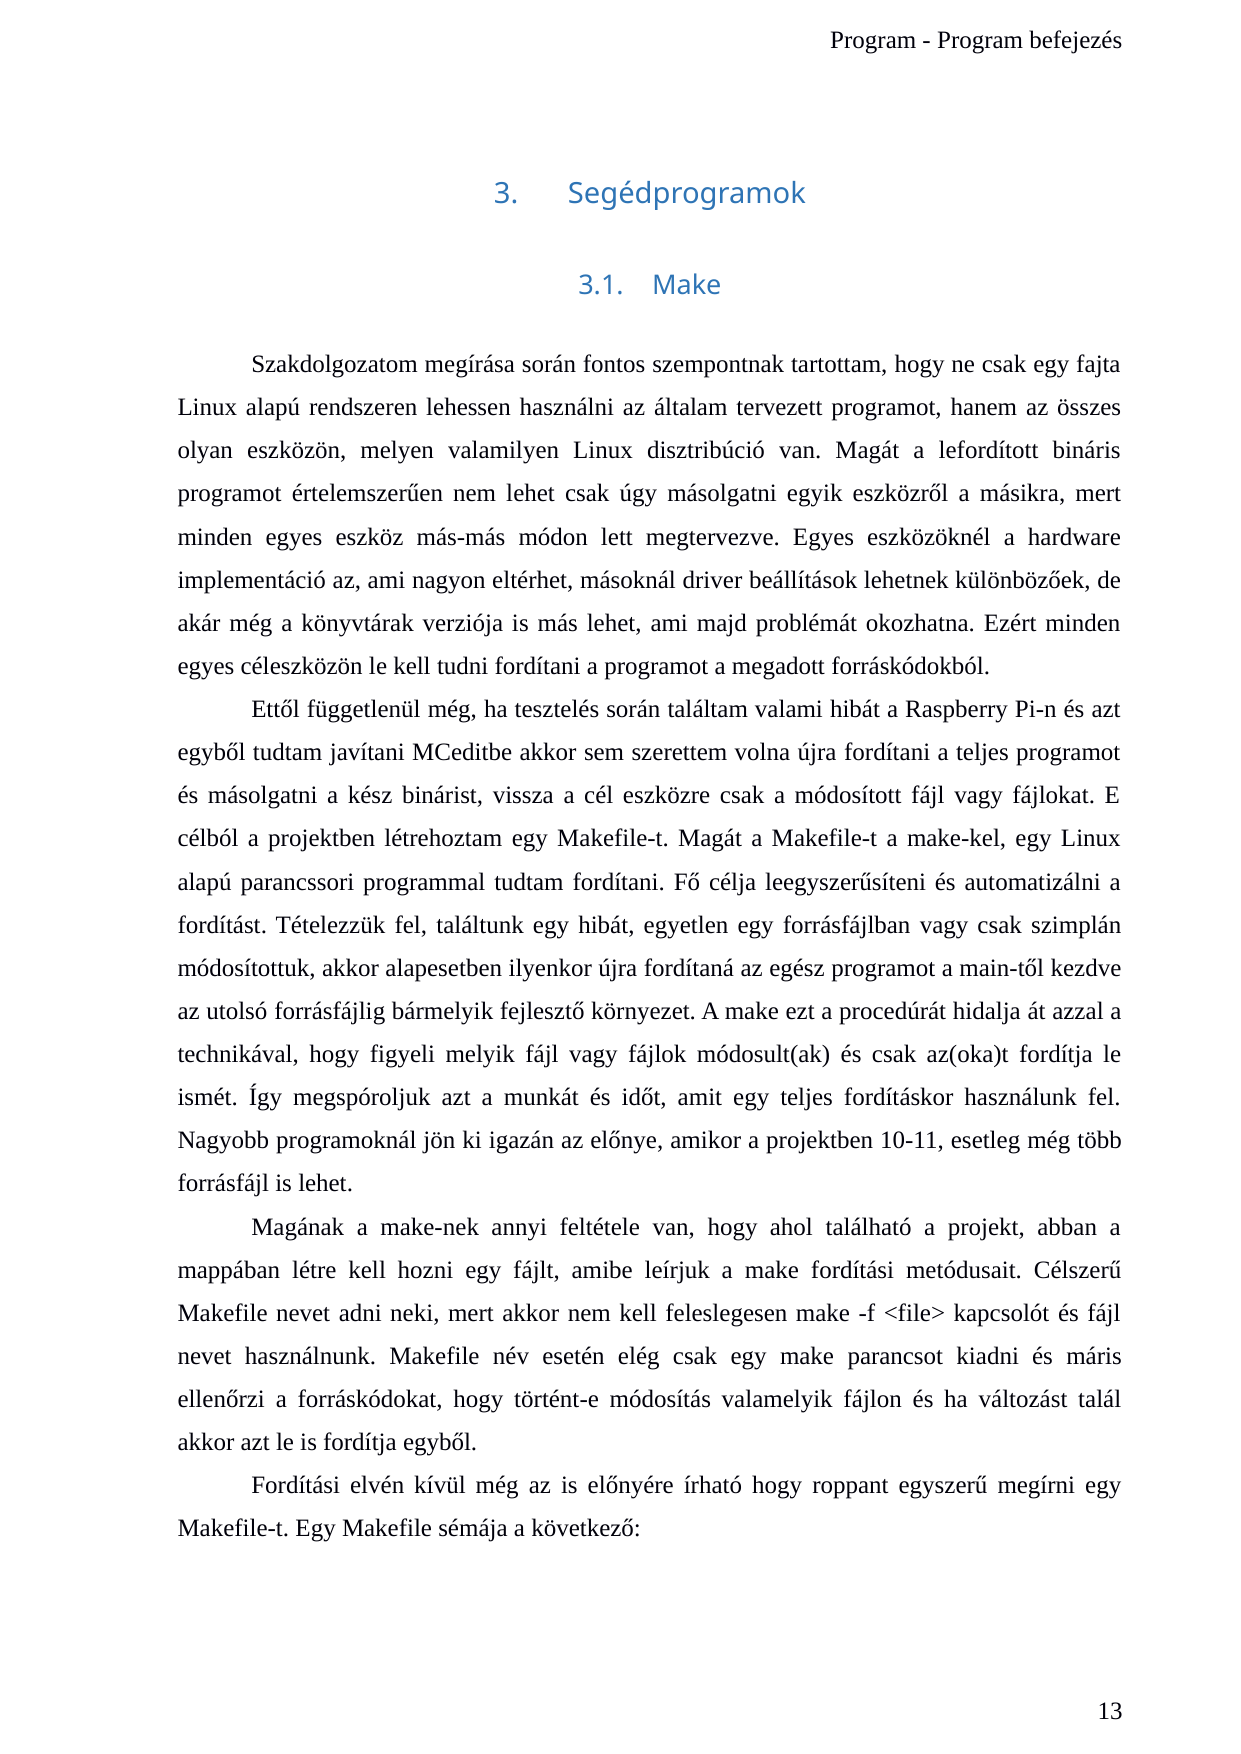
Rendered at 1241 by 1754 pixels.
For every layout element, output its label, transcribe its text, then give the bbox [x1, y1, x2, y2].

subtitle Segédprogramok [177, 173, 1122, 212]
text Magának a make-nek annyi feltétele van, hogy ahol található a projekt, abban a mappában létre kell hozni egy fájlt, amibe leírjuk a make fordítási metódusait. Célszerű Makefile nevet adni neki, mert akkor nem kell feleslegesen make -f <file> kapcsolót és fájl nevet használnunk. Makefile név esetén elég csak egy make parancsot kiadni és máris ellenőrzi a forráskódokat, hogy történt-e módosítás valamelyik fájlon és ha változást talál akkor azt le is fordítja egyből. [177, 1212, 1122, 1456]
text Fordítási elvén kívül még az is előnyére írható hogy roppant egyszerű megírni egy Makefile-t. Egy Makefile sémája a következő: [177, 1470, 1122, 1542]
text Szakdolgozatom megírása során fontos szempontnak tartottam, hogy ne csak egy fajta Linux alapú rendszeren lehessen használni az általam tervezett programot, hanem az összes olyan eszközön, melyen valamilyen Linux disztribúció van. Magát a lefordított bináris programot értelemszerűen nem lehet csak úgy másolgatni egyik eszközről a másikra, mert minden egyes eszköz más-más módon lett megtervezve. Egyes eszközöknél a hardware implementáció az, ami nagyon eltérhet, másoknál driver beállítások lehetnek különbözőek, de akár még a könyvtárak verziója is más lehet, ami majd problémát okozhatna. Ezért minden egyes céleszközön le kell tudni fordítani a programot a megadott forráskódokból. [177, 349, 1122, 680]
subtitle Make [177, 265, 1122, 302]
text Ettől függetlenül még, ha tesztelés során találtam valami hibát a Raspberry Pi-n és azt egyből tudtam javítani MCeditbe akkor sem szerettem volna újra fordítani a teljes programot és másolgatni a kész binárist, vissza a cél eszközre csak a módosított fájl vagy fájlokat. E célból a projektben létrehoztam egy Makefile-t. Magát a Makefile-t a make-kel, egy Linux alapú parancssori programmal tudtam fordítani. Fő célja leegyszerűsíteni és automatizálni a fordítást. Tételezzük fel, találtunk egy hibát, egyetlen egy forrásfájlban vagy csak szimplán módosítottuk, akkor alapesetben ilyenkor újra fordítaná az egész programot a main-től kezdve az utolsó forrásfájlig bármelyik fejlesztő környezet. A make ezt a procedúrát hidalja át azzal a technikával, hogy figyeli melyik fájl vagy fájlok módosult(ak) és csak az(oka)t fordítja le ismét. Így megspóroljuk azt a munkát és időt, amit egy teljes fordításkor használunk fel. Nagyobb programoknál jön ki igazán az előnye, amikor a projektben 10-11, esetleg még több forrásfájl is lehet. [177, 694, 1122, 1197]
